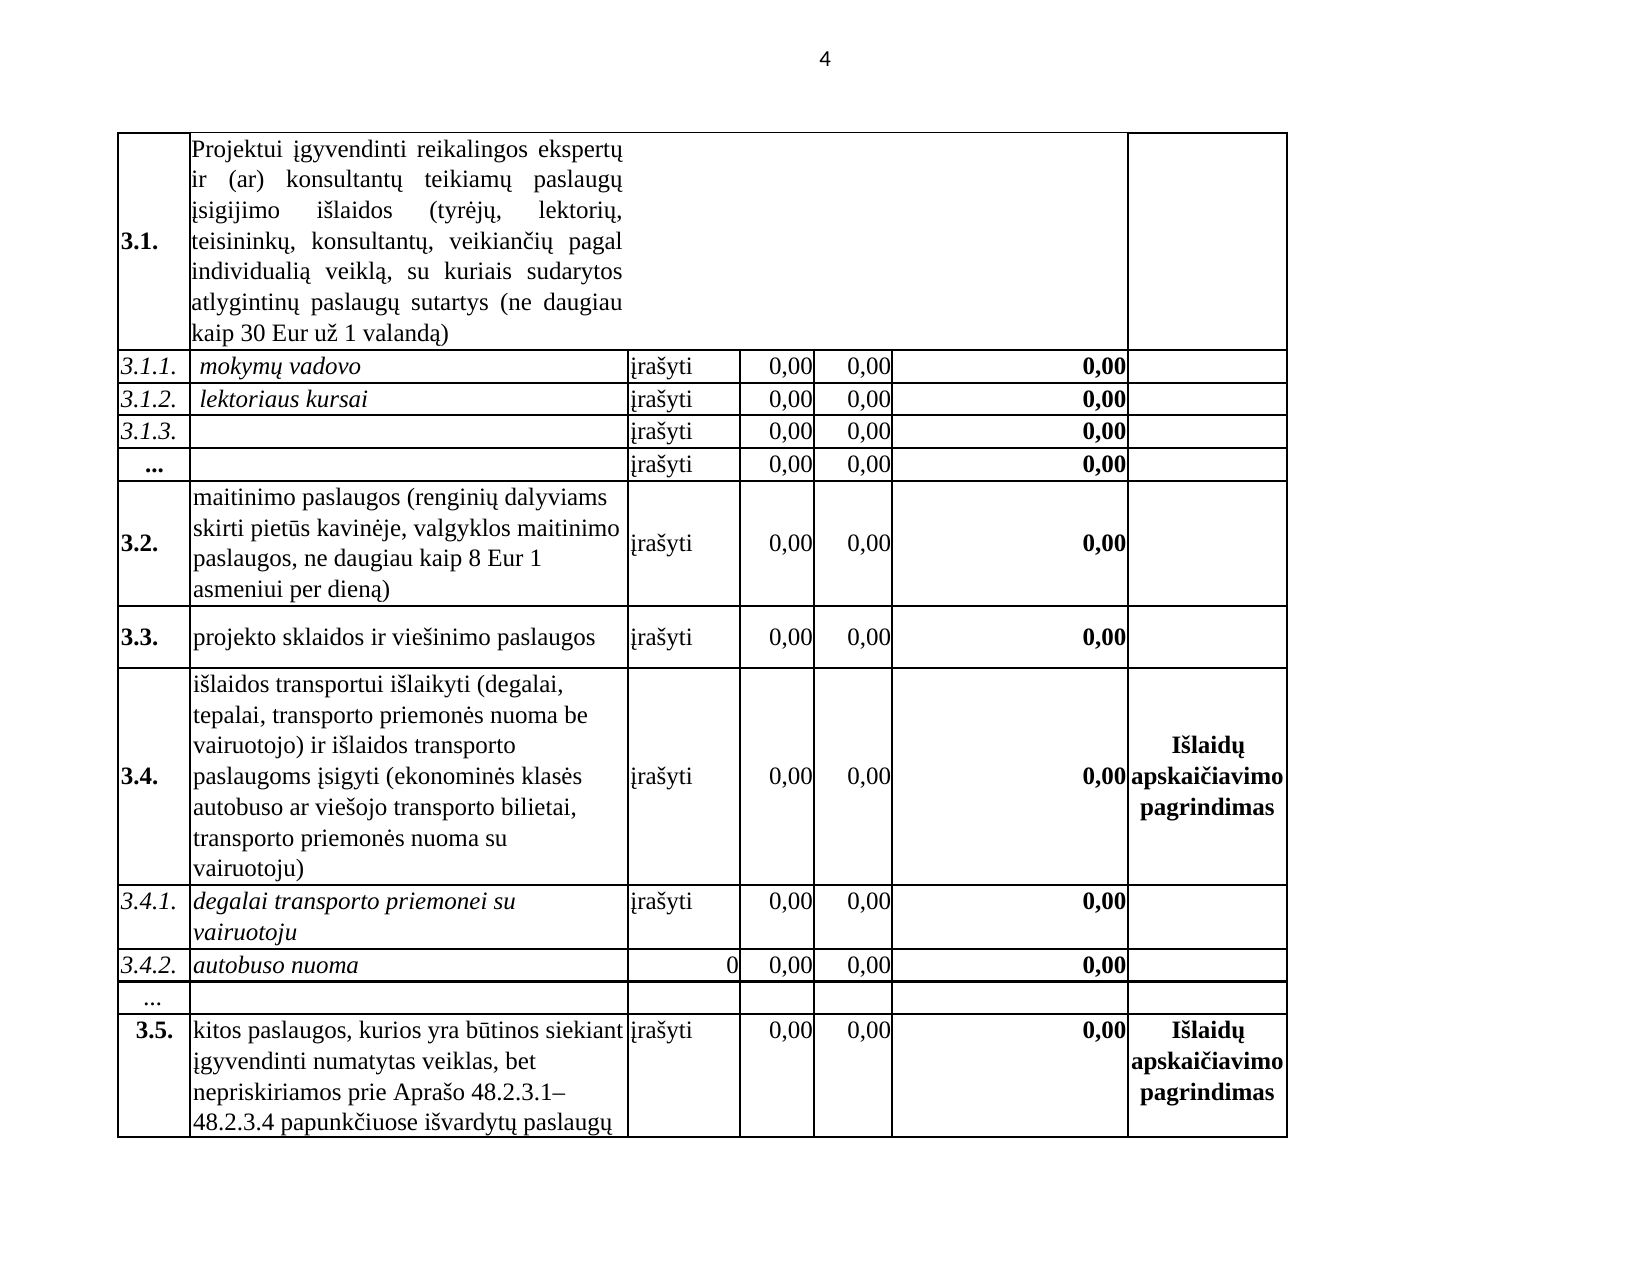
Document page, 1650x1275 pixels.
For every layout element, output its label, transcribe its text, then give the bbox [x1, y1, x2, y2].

table_cell 0,00 [893, 416, 1127, 447]
table_cell 0,00 [741, 607, 813, 667]
table_cell 0,00 [893, 950, 1127, 980]
table_cell maitinimo paslaugos (renginių dalyviams skirti pietūs kavinėje, valgyklos maitinimo paslaugos, ne daugiau kaip 8 Eur 1 asmeniui per dieną) [191, 482, 627, 605]
table_cell 3.3. [119, 607, 189, 667]
table_cell 3.4. [119, 669, 189, 884]
table_header [1129, 134, 1286, 349]
table_cell 0,00 [893, 449, 1127, 480]
table_cell 0,00 [815, 449, 891, 480]
table_cell 0,00 [893, 351, 1127, 382]
table_cell 0 [629, 950, 739, 980]
table_header Projektui įgyvendinti reikalingos ekspertų ir (ar) konsultantų teikiamų paslaugų įsigijimo išlaidos (tyrėjų, lektorių, teisininkų, konsultantų, veikiančių pagal individualią veiklą, su kuriais sudarytos atlygintinų paslaugų sutartys (ne daugiau kaip 30 Eur už 1 valandą) [191, 133, 1127, 349]
table_cell 3.1.1. [119, 351, 189, 382]
table_cell 0,00 [893, 607, 1127, 667]
table_cell [893, 983, 1127, 1013]
table_cell 3.4.2. [119, 950, 189, 980]
table_cell 0,00 [741, 351, 813, 382]
table_cell degalai transporto priemonei su vairuotoju [191, 886, 627, 948]
table_cell [191, 416, 627, 447]
table_cell 0,00 [741, 482, 813, 605]
table_cell [1129, 449, 1286, 480]
table_cell 0,00 [893, 384, 1127, 414]
table_cell įrašyti [629, 416, 739, 447]
table_cell 0,00 [741, 416, 813, 447]
table_cell 0,00 [815, 351, 891, 382]
table_cell įrašyti [629, 886, 739, 948]
table_cell 0,00 [893, 669, 1127, 884]
table_cell Išlaidų apskaičiavimo pagrindimas [1129, 669, 1286, 884]
table_cell [1129, 950, 1286, 980]
table_cell 0,00 [815, 416, 891, 447]
table_cell [1129, 607, 1286, 667]
table_cell 0,00 [815, 669, 891, 884]
table_cell mokymų vadovo [191, 351, 627, 382]
table_cell kitos paslaugos, kurios yra būtinos siekiant įgyvendinti numatytas veiklas, bet nepriskiriamos prie Aprašo 48.2.3.1–48.2.3.4 papunkčiuose išvardytų paslaugų [191, 1015, 627, 1136]
table_cell 0,00 [893, 1015, 1127, 1136]
table_header 3.1. [119, 134, 189, 349]
table_cell 0,00 [741, 1015, 813, 1136]
table_cell 3.2. [119, 482, 189, 605]
table_cell įrašyti [629, 351, 739, 382]
table_cell 0,00 [741, 449, 813, 480]
table_cell lektoriaus kursai [191, 384, 627, 414]
table_cell įrašyti [629, 607, 739, 667]
table_cell įrašyti [629, 482, 739, 605]
table_cell 0,00 [893, 482, 1127, 605]
table_cell įrašyti [629, 669, 739, 884]
table_cell [1129, 384, 1286, 414]
table_cell 0,00 [815, 886, 891, 948]
table_cell [629, 983, 739, 1013]
table_cell 0,00 [815, 607, 891, 667]
table_cell 0,00 [815, 482, 891, 605]
table_cell 0,00 [741, 886, 813, 948]
table_cell [1129, 983, 1286, 1013]
table_cell 0,00 [741, 950, 813, 980]
table_cell ... [119, 983, 189, 1013]
table_cell [191, 449, 627, 480]
table_cell [1129, 482, 1286, 605]
table_cell Išlaidų apskaičiavimo pagrindimas [1129, 1015, 1286, 1136]
table_cell 0,00 [815, 950, 891, 980]
table_cell [1129, 351, 1286, 382]
table_cell [191, 983, 627, 1013]
table_cell 3.1.2. [119, 384, 189, 414]
table_cell [815, 983, 891, 1013]
table_cell įrašyti [629, 384, 739, 414]
table_cell 3.5. [119, 1015, 189, 1136]
table_cell projekto sklaidos ir viešinimo paslaugos [191, 607, 627, 667]
table_cell 0,00 [815, 1015, 891, 1136]
table_cell įrašyti [629, 449, 739, 480]
table_cell 3.4.1. [119, 886, 189, 948]
table_cell [1129, 886, 1286, 948]
table_cell įrašyti [629, 1015, 739, 1136]
table_cell [1129, 416, 1286, 447]
table_cell autobuso nuoma [191, 950, 627, 980]
table_cell 0,00 [893, 886, 1127, 948]
table_cell išlaidos transportui išlaikyti (degalai, tepalai, transporto priemonės nuoma be vairuotojo) ir išlaidos transporto paslaugoms įsigyti (ekonominės klasės autobuso ar viešojo transporto bilietai, transporto priemonės nuoma su vairuotoju) [191, 669, 627, 884]
table_cell 0,00 [741, 669, 813, 884]
table_cell [741, 983, 813, 1013]
table_cell 0,00 [815, 384, 891, 414]
table_cell 3.1.3. [119, 416, 189, 447]
table_cell 0,00 [741, 384, 813, 414]
table_cell ... [119, 449, 189, 480]
